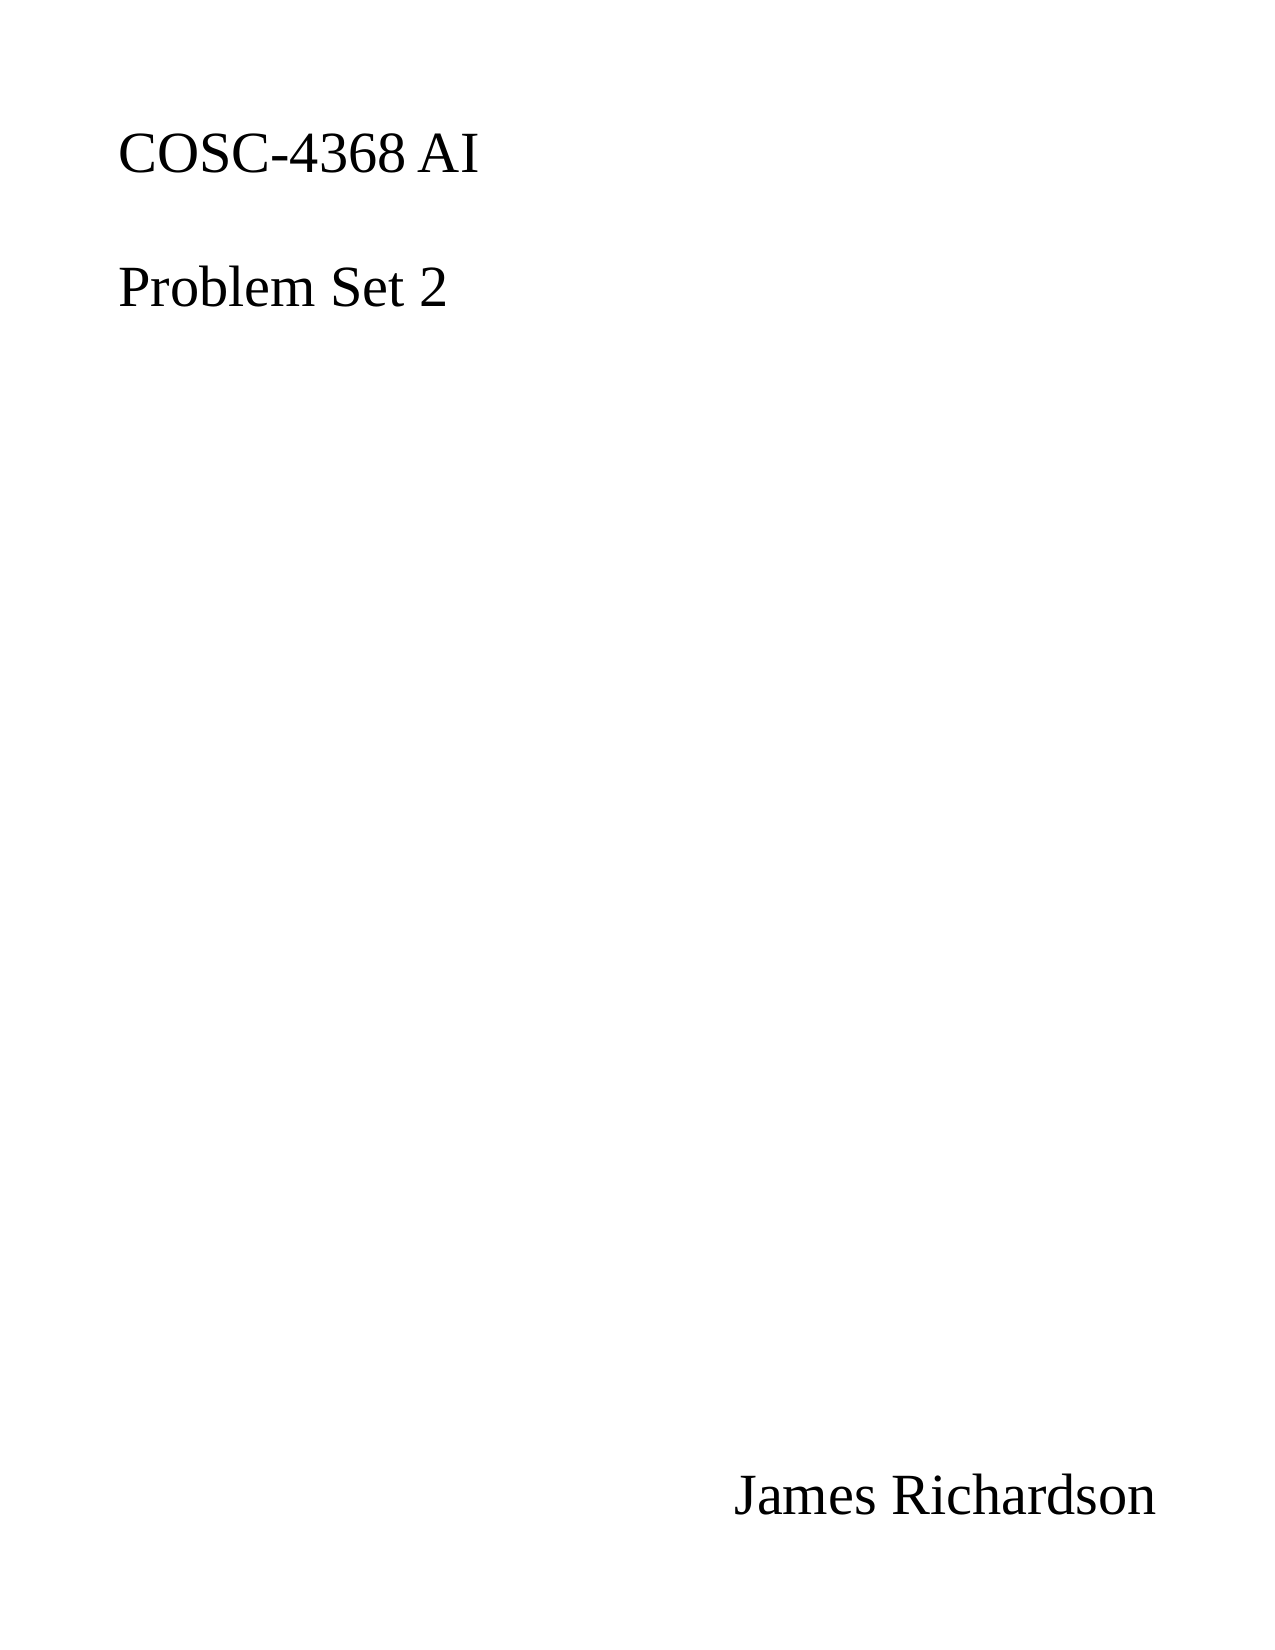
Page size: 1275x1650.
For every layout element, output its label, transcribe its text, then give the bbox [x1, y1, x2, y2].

text COSC-4368 AI [118, 118, 1157, 185]
text Problem Set 2 [118, 252, 1157, 319]
text James Richardson [118, 1460, 1157, 1527]
